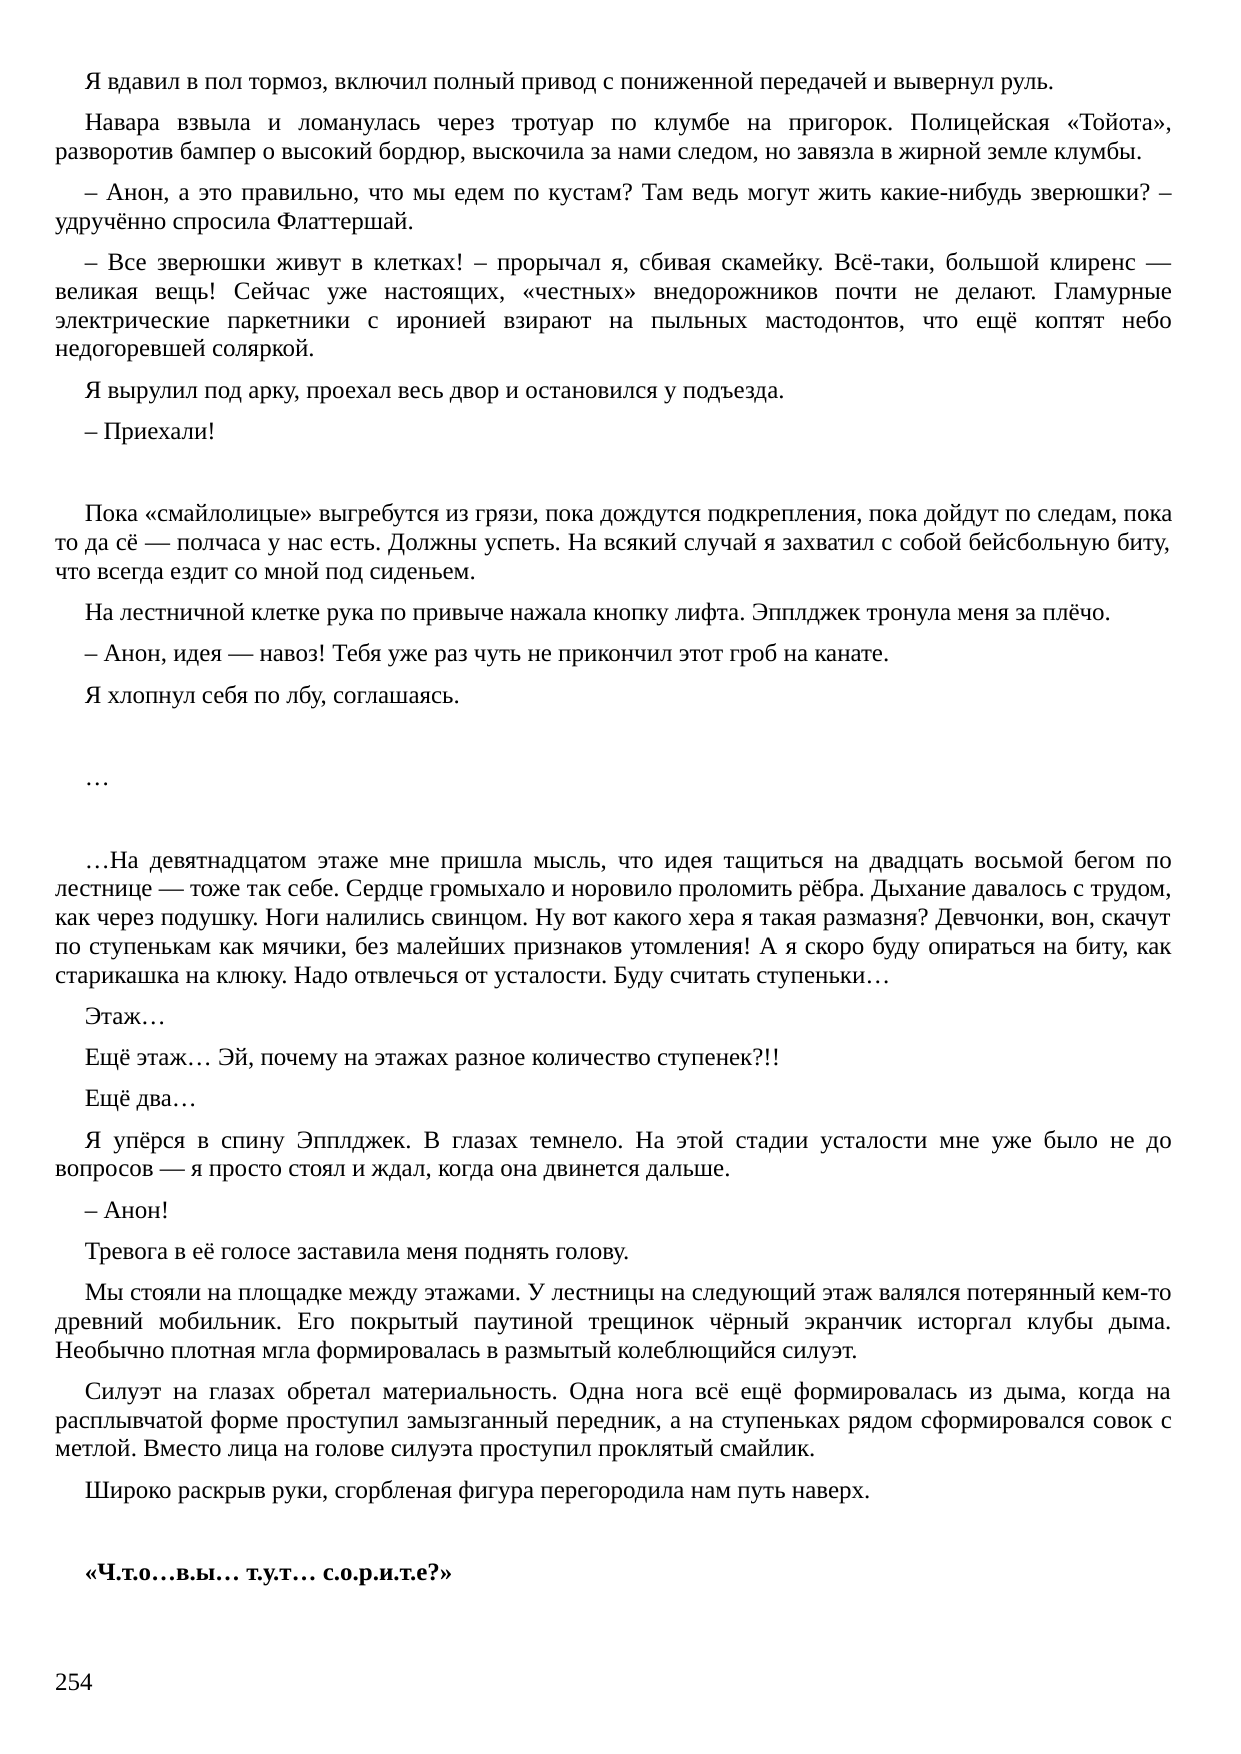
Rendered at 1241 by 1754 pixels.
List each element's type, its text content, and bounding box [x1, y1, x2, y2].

text Я упёрся в спину Эпплджек. В глазах темнело. На этой стадии усталости мне уже было не до вопросов — я просто стоял и ждал, когда она двинется дальше. [55, 1125, 1173, 1182]
text …На девятнадцатом этаже мне пришла мысль, что идея тащиться на двадцать восьмой бегом по лестнице — тоже так себе. Сердце громыхало и норовило проломить рёбра. Дыхание давалось с трудом, как через подушку. Ноги налились свинцом. Ну вот какого хера я такая размазня? Девчонки, вон, скачут по ступенькам как мячики, без малейших признаков утомления! А я скоро буду опираться на биту, как старикашка на клюку. Надо отвлечься от усталости. Буду считать ступеньки… [55, 845, 1173, 988]
text На лестничной клетке рука по привыче нажала кнопку лифта. Эпплджек тронула меня за плёчо. [55, 597, 1173, 626]
text … [55, 762, 1173, 791]
text Я вдавил в пол тормоз, включил полный привод с пониженной передачей и вывернул руль. [55, 66, 1173, 95]
text Я хлопнул себя по лбу, соглашаясь. [55, 680, 1173, 708]
text Пока «смайлолицые» выгребутся из грязи, пока дождутся подкрепления, пока дойдут по следам, пока то да сё — полчаса у нас есть. Должны успеть. На всякий случай я захватил с собой бейсбольную биту, что всегда ездит со мной под сиденьем. [55, 498, 1173, 585]
text – Анон, а это правильно, что мы едем по кустам? Там ведь могут жить какие-нибудь зверюшки? – удручённо спросила Флаттершай. [55, 177, 1173, 235]
text Навара взвыла и ломанулась через тротуар по клумбе на пригорок. Полицейская «Тойота», разворотив бампер о высокий бордюр, выскочила за нами следом, но завязла в жирной земле клумбы. [55, 107, 1173, 165]
text Я вырулил под арку, проехал весь двор и остановился у подъезда. [55, 375, 1173, 403]
text Широко раскрыв руки, сгорбленая фигура перегородила нам путь наверх. [55, 1475, 1173, 1503]
text – Анон! [55, 1195, 1173, 1223]
text Этаж… [55, 1001, 1173, 1030]
text – Все зверюшки живут в клетках! – прорычал я, сбивая скамейку. Всё-таки, большой клиренс — великая вещь! Сейчас уже настоящих, «честных» внедорожников почти не делают. Гламурные электрические паркетники с иронией взирают на пыльных мастодонтов, что ещё коптят небо недогоревшей соляркой. [55, 247, 1173, 362]
text Ещё два… [55, 1083, 1173, 1112]
text Мы стояли на площадке между этажами. У лестницы на следующий этаж валялся потерянный кем-то древний мобильник. Его покрытый паутиной трещинок чёрный экранчик исторгал клубы дыма. Необычно плотная мгла формировалась в размытый колеблющийся силуэт. [55, 1277, 1173, 1363]
text «Ч.т.о…в.ы… т.у.т… с.о.р.и.т.е?» [55, 1557, 1173, 1586]
text Силуэт на глазах обретал материальность. Одна нога всё ещё формировалась из дыма, когда на расплывчатой форме проступил замызганный передник, а на ступеньках рядом сформировался совок с метлой. Вместо лица на голове силуэта проступил проклятый смайлик. [55, 1376, 1173, 1462]
text – Приехали! [55, 416, 1173, 445]
text Ещё этаж… Эй, почему на этажах разное количество ступенек?!! [55, 1042, 1173, 1071]
text Тревога в её голосе заставила меня поднять голову. [55, 1236, 1173, 1265]
text – Анон, идея — навоз! Тебя уже раз чуть не прикончил этот гроб на канате. [55, 638, 1173, 667]
